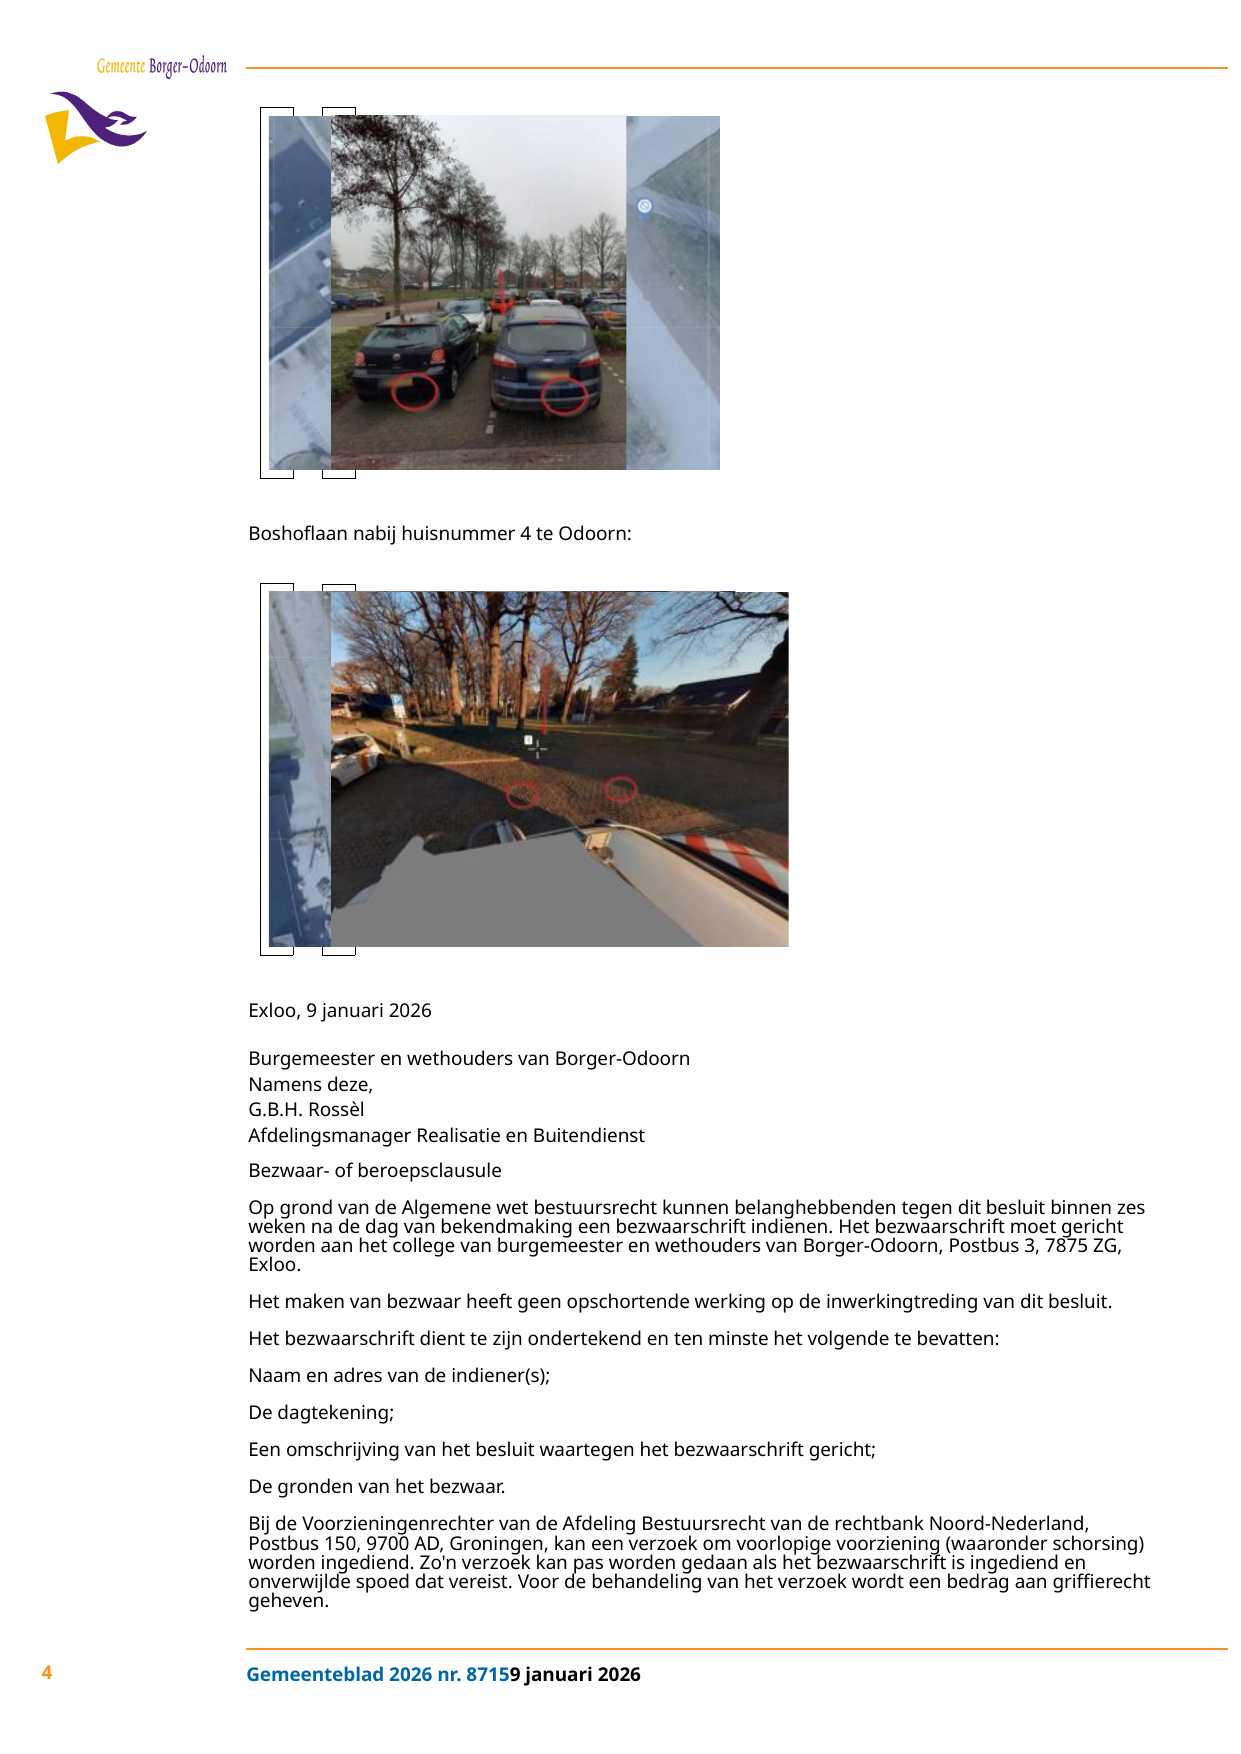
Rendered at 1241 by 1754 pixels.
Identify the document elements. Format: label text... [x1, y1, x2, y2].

text Het maken van bezwaar heeft geen opschortende werking op de inwerkingtreding van dit besluit. [248, 1293, 1152, 1313]
text Bij de Voorzieningenrechter van de Afdeling Bestuursrecht van de rechtbank Noord-Nederland, Postbus 150, 9700 AD, Groningen, kan een verzoek om voorlopige voorziening (waaronder schorsing) worden ingediend. Zo'n verzoek kan pas worden gedaan als het bezwaarschrift is ingediend en onverwijlde spoed dat vereist. Voor de behandeling van het verzoek wordt een bedrag aan griffierecht geheven. [248, 1515, 1152, 1612]
text Bezwaar- of beroepsclausule [248, 1162, 1152, 1181]
text Het bezwaarschrift dient te zijn ondertekend en ten minste het volgende te bevatten: [248, 1330, 1152, 1350]
text Boshoflaan nabij huisnummer 4 te Odoorn: [248, 521, 1152, 546]
text Naam en adres van de indiener(s); [248, 1367, 1152, 1387]
picture [41, 47, 231, 172]
text Namens deze, [248, 1071, 1152, 1097]
text De dagtekening; [248, 1404, 1152, 1424]
text Afdelingsmanager Realisatie en Buitendienst [248, 1122, 1152, 1148]
text Een omschrijving van het besluit waartegen het bezwaarschrift gericht; [248, 1441, 1152, 1461]
picture [268, 115, 720, 470]
text Op grond van de Algemene wet bestuursrecht kunnen belanghebbenden tegen dit besluit binnen zes weken na de dag van bekendmaking een bezwaarschrift indienen. Het bezwaarschrift moet gericht worden aan het college van burgemeester en wethouders van Borger-Odoorn, Postbus 3, 7875 ZG, Exloo. [248, 1199, 1152, 1276]
text De gronden van het bezwaar. [248, 1478, 1152, 1498]
text Exloo, 9 januari 2026 [248, 997, 1152, 1023]
text G.B.H. Rossèl [248, 1097, 1152, 1122]
picture [268, 591, 789, 947]
text Burgemeester en wethouders van Borger-Odoorn [248, 1045, 1152, 1071]
